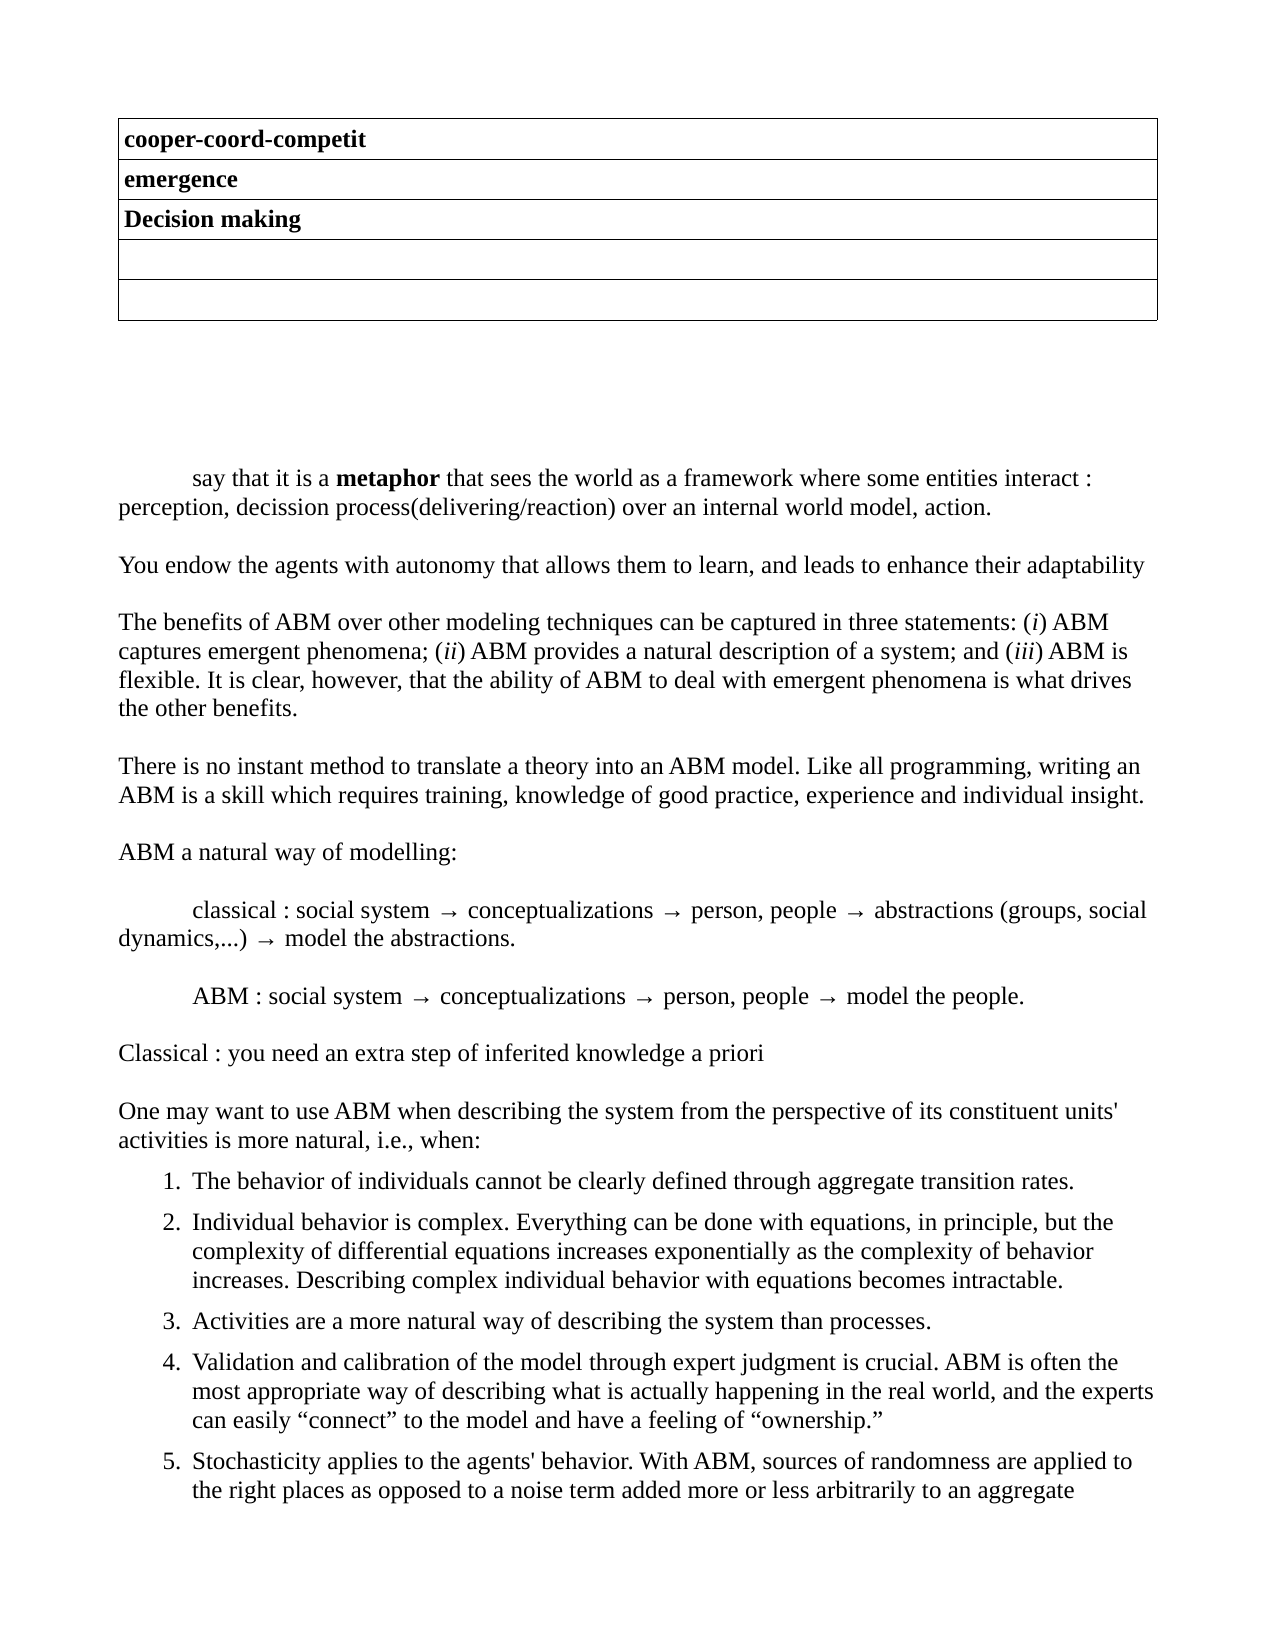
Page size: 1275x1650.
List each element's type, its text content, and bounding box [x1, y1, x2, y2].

list Individual behavior is complex. Everything can be done with equations, in principle, but the complexity of differential equations increases exponentially as the complexity of behavior increases. Describing complex individual behavior with equations becomes intractable. [162, 1207, 1157, 1293]
list The behavior of individuals cannot be clearly defined through aggregate transition rates. [162, 1166, 1157, 1195]
text One may want to use ABM when describing the system from the perspective of its constituent units' activities is more natural, i.e., when: [118, 1096, 1157, 1153]
text ABM : social system → conceptualizations → person, people → model the people. Classical : you need an extra step of inferited knowledge a priori [118, 981, 1157, 1067]
table_cell [119, 280, 1157, 320]
list Activities are a more natural way of describing the system than processes. [162, 1306, 1157, 1335]
text classical : social system → conceptualizations → person, people → abstractions (groups, social dynamics,...) → model the abstractions. [118, 895, 1157, 952]
text say that it is a metaphor that sees the world as a framework where some entities interact : perception, decission process(delivering/reaction) over an internal world model, action. You endow the agents with autonomy that allows them to learn, and leads to enhance their adaptability [118, 463, 1157, 578]
text ABM a natural way of modelling: [118, 837, 1157, 866]
text The benefits of ABM over other modeling techniques can be captured in three statements: (i) ABM captures emergent phenomena; (ii) ABM provides a natural description of a system; and (iii) ABM is flexible. It is clear, however, that the ability of ABM to deal with emergent phenomena is what drives the other benefits. [118, 607, 1157, 722]
table_cell [119, 240, 1157, 279]
list Validation and calibration of the model through expert judgment is crucial. ABM is often the most appropriate way of describing what is actually happening in the real world, and the experts can easily “connect” to the model and have a feeling of “ownership.” [162, 1347, 1157, 1433]
list Stochasticity applies to the agents' behavior. With ABM, sources of randomness are applied to the right places as opposed to a noise term added more or less arbitrarily to an aggregate [162, 1446, 1157, 1503]
table_cell emergence [119, 160, 1157, 199]
table_cell Decision making [119, 200, 1157, 239]
table_cell cooper-coord-competit [119, 119, 1157, 158]
text There is no instant method to translate a theory into an ABM model. Like all programming, writing an ABM is a skill which requires training, knowledge of good practice, experience and individual insight. [118, 751, 1157, 808]
